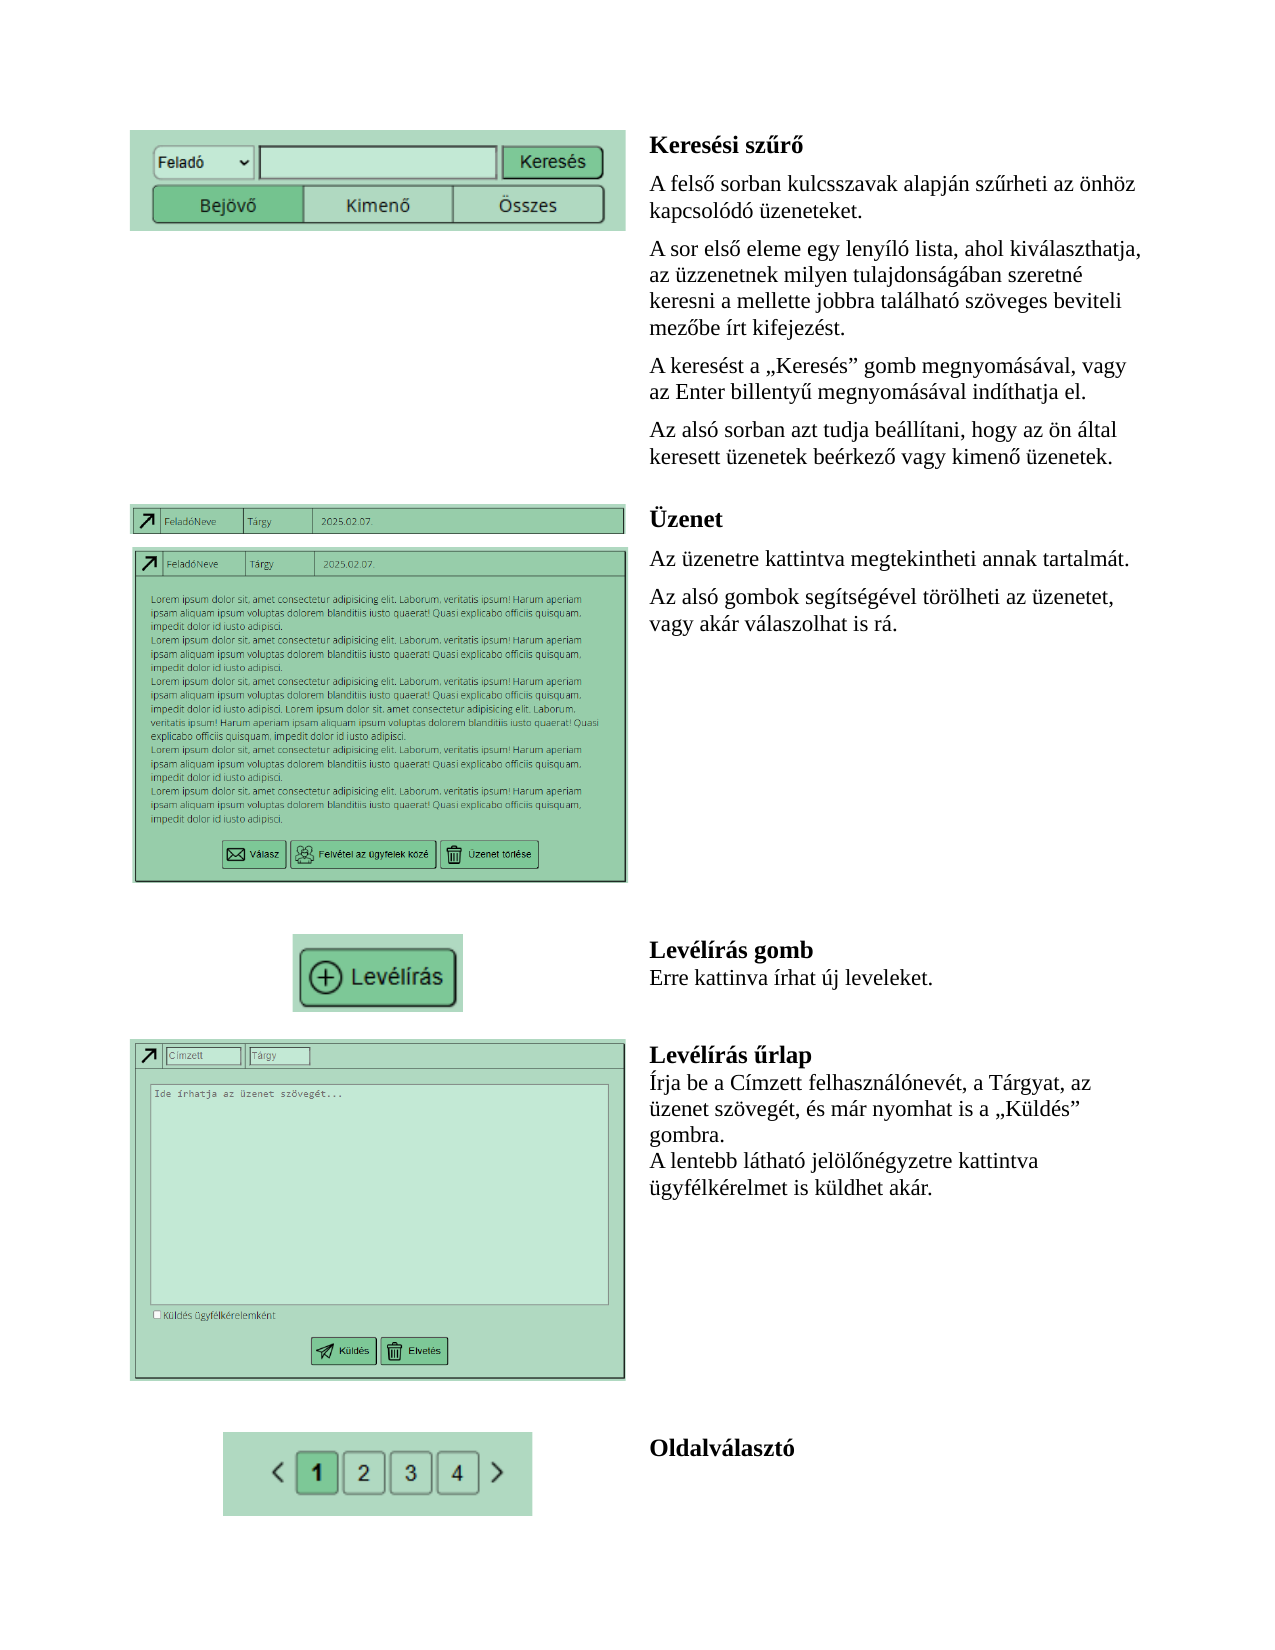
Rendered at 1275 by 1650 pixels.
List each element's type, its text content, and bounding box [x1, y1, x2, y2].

table_cell Levélírás űrlap Írja be a Címzett felhasználónevét, a Tárgyat, az üzenet szövegét, és már nyomhat is a „Küldés” gombra. A lentebb látható jelölőnégyzetre kattintva ügyfélkérelmet is küldhet akár. [638, 1028, 1157, 1421]
table_cell Keresési szűrő A felső sorban kulcsszavak alapján szűrheti az önhöz kapcsolódó üzeneteket. A sor első eleme egy lenyíló lista, ahol kiválaszthatja, az üzzenetnek milyen tulajdonságában szeretné keresni a mellette jobbra található szöveges beviteli mezőbe írt kifejezést. A keresést a „Keresés” gomb megnyomásával, vagy az Enter billentyű megnyomásával indíthatja el. Az alsó sorban azt tudja beállítani, hogy az ön által keresett üzenetek beérkező vagy kimenő üzenetek. [638, 118, 1157, 493]
table_cell [118, 923, 637, 1028]
picture [223, 1432, 533, 1516]
table_cell [118, 1028, 637, 1421]
picture [129, 504, 626, 534]
picture [129, 130, 626, 231]
picture [129, 1039, 626, 1381]
picture [132, 547, 629, 883]
table_cell [118, 1421, 637, 1527]
table_cell Oldalválasztó [638, 1421, 1157, 1527]
picture [292, 934, 463, 1012]
table_cell Levélírás gomb Erre kattinva írhat új leveleket. [638, 923, 1157, 1028]
table_cell Üzenet Az üzenetre kattintva megtekintheti annak tartalmát. Az alsó gombok segítségével törölheti az üzenetet, vagy akár válaszolhat is rá. [638, 493, 1157, 923]
table_cell [118, 118, 637, 493]
table_cell [118, 493, 637, 923]
